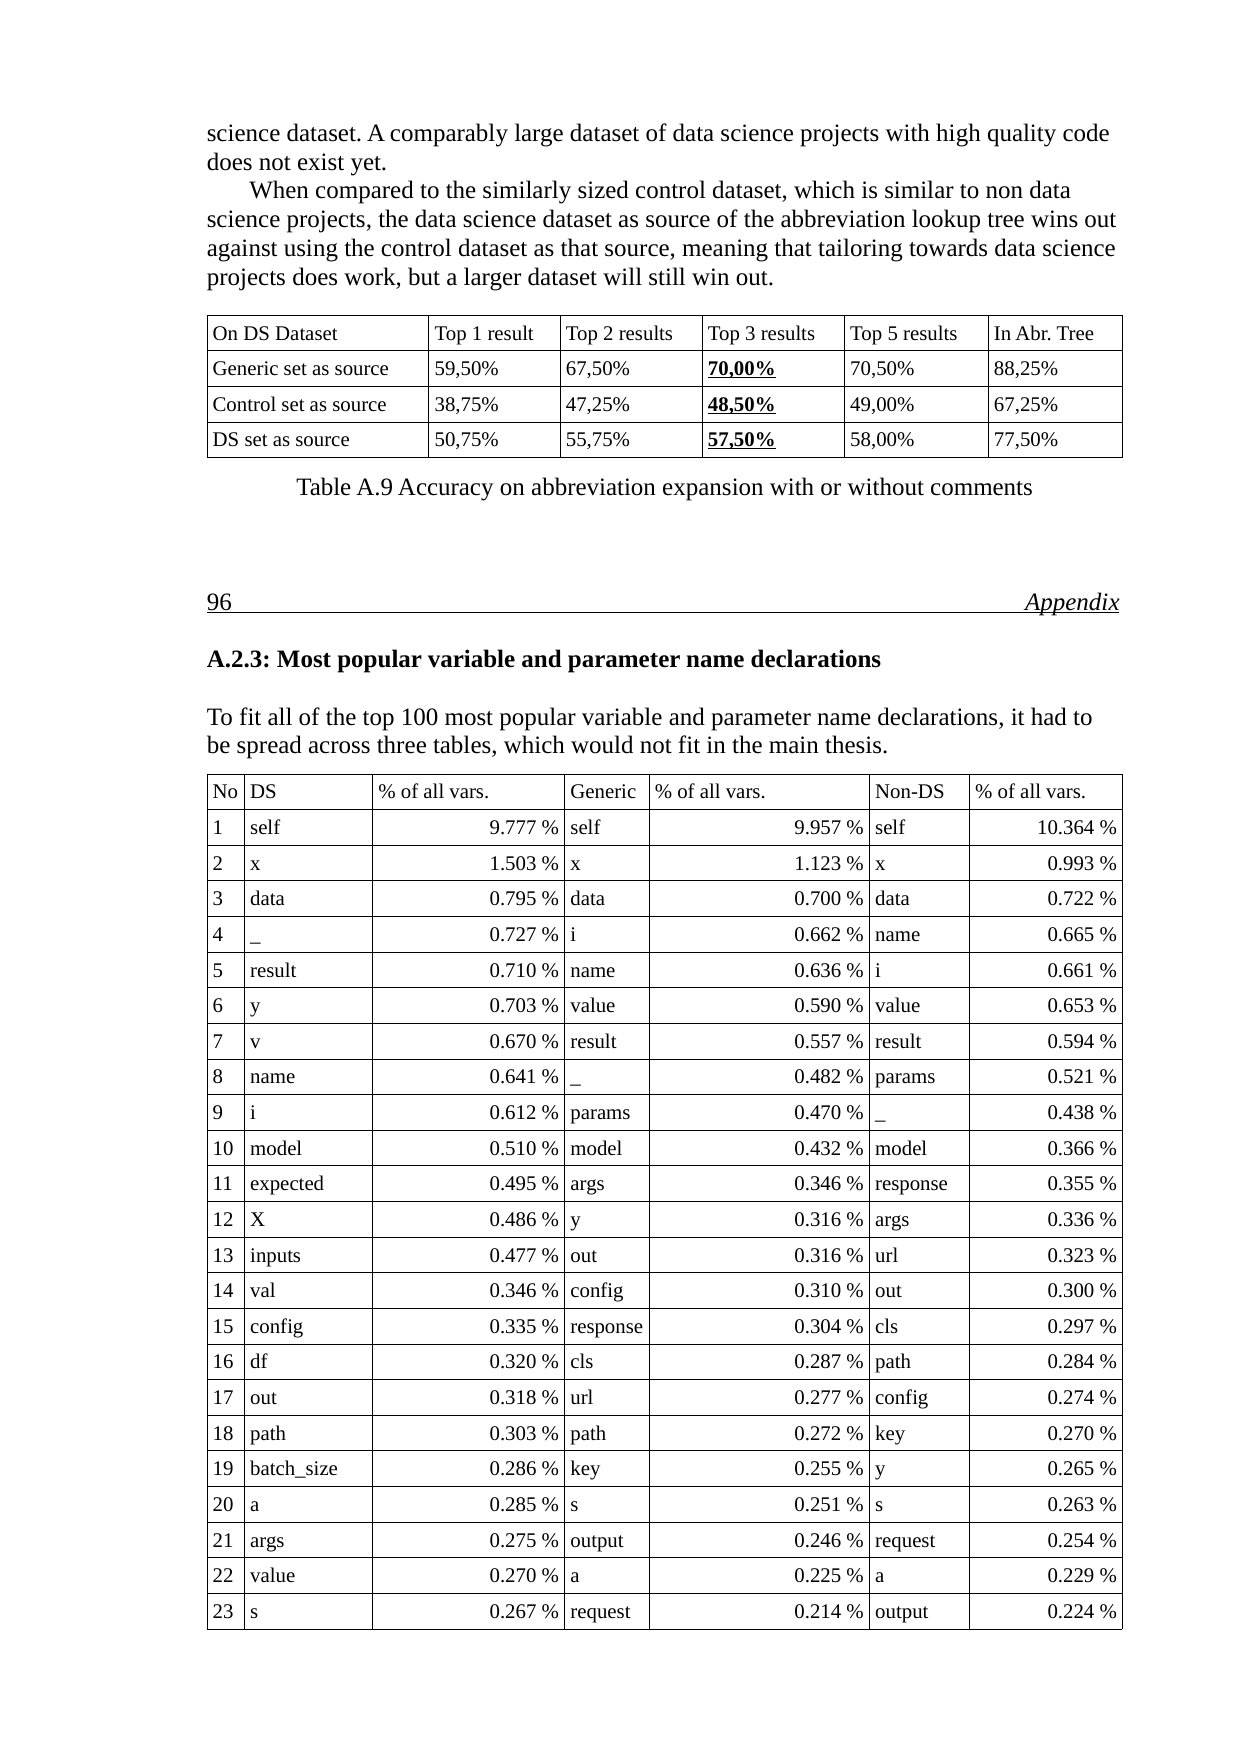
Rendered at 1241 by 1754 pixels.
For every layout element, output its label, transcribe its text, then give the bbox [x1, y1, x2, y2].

table_cell data [245, 881, 372, 916]
table_cell 0,727 % [373, 917, 564, 952]
table_cell 0,495 % [373, 1166, 564, 1201]
table_cell 10,364 % [970, 810, 1122, 845]
table_cell 0,284 % [970, 1345, 1122, 1379]
table_cell 0,263 % [970, 1487, 1122, 1522]
table_cell 0,590 % [650, 988, 869, 1023]
table_cell 0,700 % [650, 881, 869, 916]
table_cell 0,335 % [373, 1309, 564, 1343]
table_cell 0,993 % [970, 846, 1122, 880]
table_cell url [565, 1380, 649, 1415]
table_cell s [245, 1594, 372, 1628]
table_cell out [565, 1238, 649, 1272]
table_cell path [870, 1345, 969, 1379]
text When compared to the similarly sized control dataset, which is similar to non data science projects, the data science dataset as source of the abbreviation lookup tree wins out against using the control dataset as that source, meaning that tailoring towards data science projects does work, but a larger dataset will still win out. [207, 176, 1122, 291]
table_cell 0,722 % [970, 881, 1122, 916]
table_cell 0,710 % [373, 953, 564, 987]
table_header On DS Dataset [208, 316, 428, 350]
table_cell 1,123 % [650, 846, 869, 880]
table_cell 0,275 % [373, 1523, 564, 1557]
table_cell 0,287 % [650, 1345, 869, 1379]
table_cell 0,486 % [373, 1202, 564, 1237]
table_header % of all vars. [970, 775, 1122, 809]
table_cell 14 [208, 1273, 244, 1308]
table_cell 0,521 % [970, 1060, 1122, 1094]
table_cell 0,346 % [650, 1166, 869, 1201]
table_cell 0,303 % [373, 1416, 564, 1450]
table_cell data [870, 881, 969, 916]
table_cell 0,286 % [373, 1451, 564, 1486]
table_cell 0,277 % [650, 1380, 869, 1415]
table_header Top 1 result [429, 316, 560, 350]
table_cell x [245, 846, 372, 880]
table_cell output [870, 1594, 969, 1628]
table_cell a [870, 1558, 969, 1593]
table_cell 0,270 % [970, 1416, 1122, 1450]
table_cell x [870, 846, 969, 880]
table_cell 15 [208, 1309, 244, 1343]
table_cell 20 [208, 1487, 244, 1522]
table_cell args [565, 1166, 649, 1201]
table_cell params [870, 1060, 969, 1094]
table_cell 0,246 % [650, 1523, 869, 1557]
table_cell 0,636 % [650, 953, 869, 987]
text science dataset. A comparably large dataset of data science projects with high quality code does not exist yet. [207, 118, 1122, 176]
table_cell 1,503 % [373, 846, 564, 880]
table_cell self [870, 810, 969, 845]
table_cell 38,75% [429, 387, 560, 422]
table_cell 18 [208, 1416, 244, 1450]
table_cell value [870, 988, 969, 1023]
table_cell value [565, 988, 649, 1023]
table_cell 0,366 % [970, 1131, 1122, 1165]
table_cell name [245, 1060, 372, 1094]
table_cell out [870, 1273, 969, 1308]
table_cell i [245, 1095, 372, 1130]
table_cell 0,557 % [650, 1024, 869, 1058]
table_cell path [565, 1416, 649, 1450]
table_cell i [565, 917, 649, 952]
table_cell 57,50% [703, 423, 844, 457]
table_cell y [245, 988, 372, 1023]
table_cell 0,594 % [970, 1024, 1122, 1058]
table_cell 9 [208, 1095, 244, 1130]
table_header % of all vars. [650, 775, 869, 809]
table_cell 6 [208, 988, 244, 1023]
table_cell 17 [208, 1380, 244, 1415]
text Table A.9 Accuracy on abbreviation expansion with or without comments [207, 472, 1122, 500]
table_cell s [870, 1487, 969, 1522]
table_cell args [870, 1202, 969, 1237]
table_cell 0,254 % [970, 1523, 1122, 1557]
table_cell self [245, 810, 372, 845]
table_cell cls [870, 1309, 969, 1343]
table_cell config [245, 1309, 372, 1343]
table_cell val [245, 1273, 372, 1308]
table_cell 0,267 % [373, 1594, 564, 1628]
table_cell model [870, 1131, 969, 1165]
table_cell 0,270 % [373, 1558, 564, 1593]
table_cell 0,214 % [650, 1594, 869, 1628]
table_cell 0,316 % [650, 1238, 869, 1272]
table_cell 9,777 % [373, 810, 564, 845]
table_cell a [565, 1558, 649, 1593]
table_cell 0,355 % [970, 1166, 1122, 1201]
table_cell 47,25% [561, 387, 702, 422]
table_cell url [870, 1238, 969, 1272]
table_cell 0,670 % [373, 1024, 564, 1058]
table_cell 0,285 % [373, 1487, 564, 1522]
table_cell 0,477 % [373, 1238, 564, 1272]
table_cell y [565, 1202, 649, 1237]
table_cell 49,00% [845, 387, 988, 422]
table_cell _ [245, 917, 372, 952]
table_cell batch_size [245, 1451, 372, 1486]
table_cell 22 [208, 1558, 244, 1593]
table_cell output [565, 1523, 649, 1557]
table_cell 8 [208, 1060, 244, 1094]
table_cell name [565, 953, 649, 987]
table_cell 2 [208, 846, 244, 880]
table_cell 0,300 % [970, 1273, 1122, 1308]
table_cell params [565, 1095, 649, 1130]
table_cell 0,310 % [650, 1273, 869, 1308]
table_cell result [245, 953, 372, 987]
table_cell result [565, 1024, 649, 1058]
table_cell Generic set as source [208, 351, 428, 386]
table_cell cls [565, 1345, 649, 1379]
table_cell model [245, 1131, 372, 1165]
table_cell 1 [208, 810, 244, 845]
table_cell 0,470 % [650, 1095, 869, 1130]
table_cell 0,255 % [650, 1451, 869, 1486]
table_header DS [245, 775, 372, 809]
table_cell _ [870, 1095, 969, 1130]
table_cell self [565, 810, 649, 845]
table_cell a [245, 1487, 372, 1522]
table_cell 0,318 % [373, 1380, 564, 1415]
table_cell expected [245, 1166, 372, 1201]
table_cell 0,272 % [650, 1416, 869, 1450]
table_cell DS set as source [208, 423, 428, 457]
table_cell 67,50% [561, 351, 702, 386]
table_cell 59,50% [429, 351, 560, 386]
table_cell name [870, 917, 969, 952]
table_cell 0,265 % [970, 1451, 1122, 1486]
text 96 Appendix [207, 587, 1122, 615]
table_cell y [870, 1451, 969, 1486]
table_cell 4 [208, 917, 244, 952]
table_cell 12 [208, 1202, 244, 1237]
table_cell 23 [208, 1594, 244, 1628]
table_cell 7 [208, 1024, 244, 1058]
table_cell request [565, 1594, 649, 1628]
table_cell 21 [208, 1523, 244, 1557]
table_cell 0,795 % [373, 881, 564, 916]
table_cell _ [565, 1060, 649, 1094]
table_cell response [565, 1309, 649, 1343]
table_cell 67,25% [989, 387, 1122, 422]
table_cell 55,75% [561, 423, 702, 457]
table_cell 5 [208, 953, 244, 987]
table_cell 0,346 % [373, 1273, 564, 1308]
table_header No [208, 775, 244, 809]
table_cell 0,297 % [970, 1309, 1122, 1343]
table_cell 0,510 % [373, 1131, 564, 1165]
table_cell config [870, 1380, 969, 1415]
table_cell 0,320 % [373, 1345, 564, 1379]
table_header Top 2 results [561, 316, 702, 350]
table_cell config [565, 1273, 649, 1308]
table_header Top 5 results [845, 316, 988, 350]
table_cell Control set as source [208, 387, 428, 422]
table_cell x [565, 846, 649, 880]
table_cell 19 [208, 1451, 244, 1486]
table_cell path [245, 1416, 372, 1450]
table_cell result [870, 1024, 969, 1058]
table_cell v [245, 1024, 372, 1058]
table_header Top 3 results [703, 316, 844, 350]
table_cell 0,274 % [970, 1380, 1122, 1415]
table_cell 0,432 % [650, 1131, 869, 1165]
table_cell 0,703 % [373, 988, 564, 1023]
table_cell 0,304 % [650, 1309, 869, 1343]
table_header Generic [565, 775, 649, 809]
table_cell request [870, 1523, 969, 1557]
table_cell 0,653 % [970, 988, 1122, 1023]
table_cell 58,00% [845, 423, 988, 457]
table_cell key [565, 1451, 649, 1486]
table_cell 0,661 % [970, 953, 1122, 987]
table_cell i [870, 953, 969, 987]
table_cell 0,612 % [373, 1095, 564, 1130]
table_cell args [245, 1523, 372, 1557]
table_header Non-DS [870, 775, 969, 809]
table_cell X [245, 1202, 372, 1237]
table_cell 0,323 % [970, 1238, 1122, 1272]
table_cell 77,50% [989, 423, 1122, 457]
table_cell df [245, 1345, 372, 1379]
table_cell 0,251 % [650, 1487, 869, 1522]
table_cell out [245, 1380, 372, 1415]
table_cell 10 [208, 1131, 244, 1165]
table_cell 0,225 % [650, 1558, 869, 1593]
table_cell 16 [208, 1345, 244, 1379]
table_cell 9,957 % [650, 810, 869, 845]
table_cell 0,482 % [650, 1060, 869, 1094]
table_cell 0,229 % [970, 1558, 1122, 1593]
table_cell 70,50% [845, 351, 988, 386]
text A.2.3: Most popular variable and parameter name declarations [207, 644, 1122, 673]
table_header In Abr. Tree [989, 316, 1122, 350]
table_cell 0,336 % [970, 1202, 1122, 1237]
table_cell 88,25% [989, 351, 1122, 386]
table_cell data [565, 881, 649, 916]
table_cell s [565, 1487, 649, 1522]
table_cell response [870, 1166, 969, 1201]
table_cell 0,662 % [650, 917, 869, 952]
table_header % of all vars. [373, 775, 564, 809]
table_cell 0,641 % [373, 1060, 564, 1094]
table_cell inputs [245, 1238, 372, 1272]
table_cell 11 [208, 1166, 244, 1201]
table_cell 0,665 % [970, 917, 1122, 952]
table_cell 0,438 % [970, 1095, 1122, 1130]
table_cell model [565, 1131, 649, 1165]
table_cell 3 [208, 881, 244, 916]
table_cell value [245, 1558, 372, 1593]
text To fit all of the top 100 most popular variable and parameter name declarations, it had to be spread across three tables, which would not fit in the main thesis. [207, 702, 1122, 759]
table_cell 48,50% [703, 387, 844, 422]
table_cell 50,75% [429, 423, 560, 457]
table_cell 0,224 % [970, 1594, 1122, 1628]
table_cell key [870, 1416, 969, 1450]
table_cell 13 [208, 1238, 244, 1272]
table_cell 0,316 % [650, 1202, 869, 1237]
table_cell 70,00% [703, 351, 844, 386]
